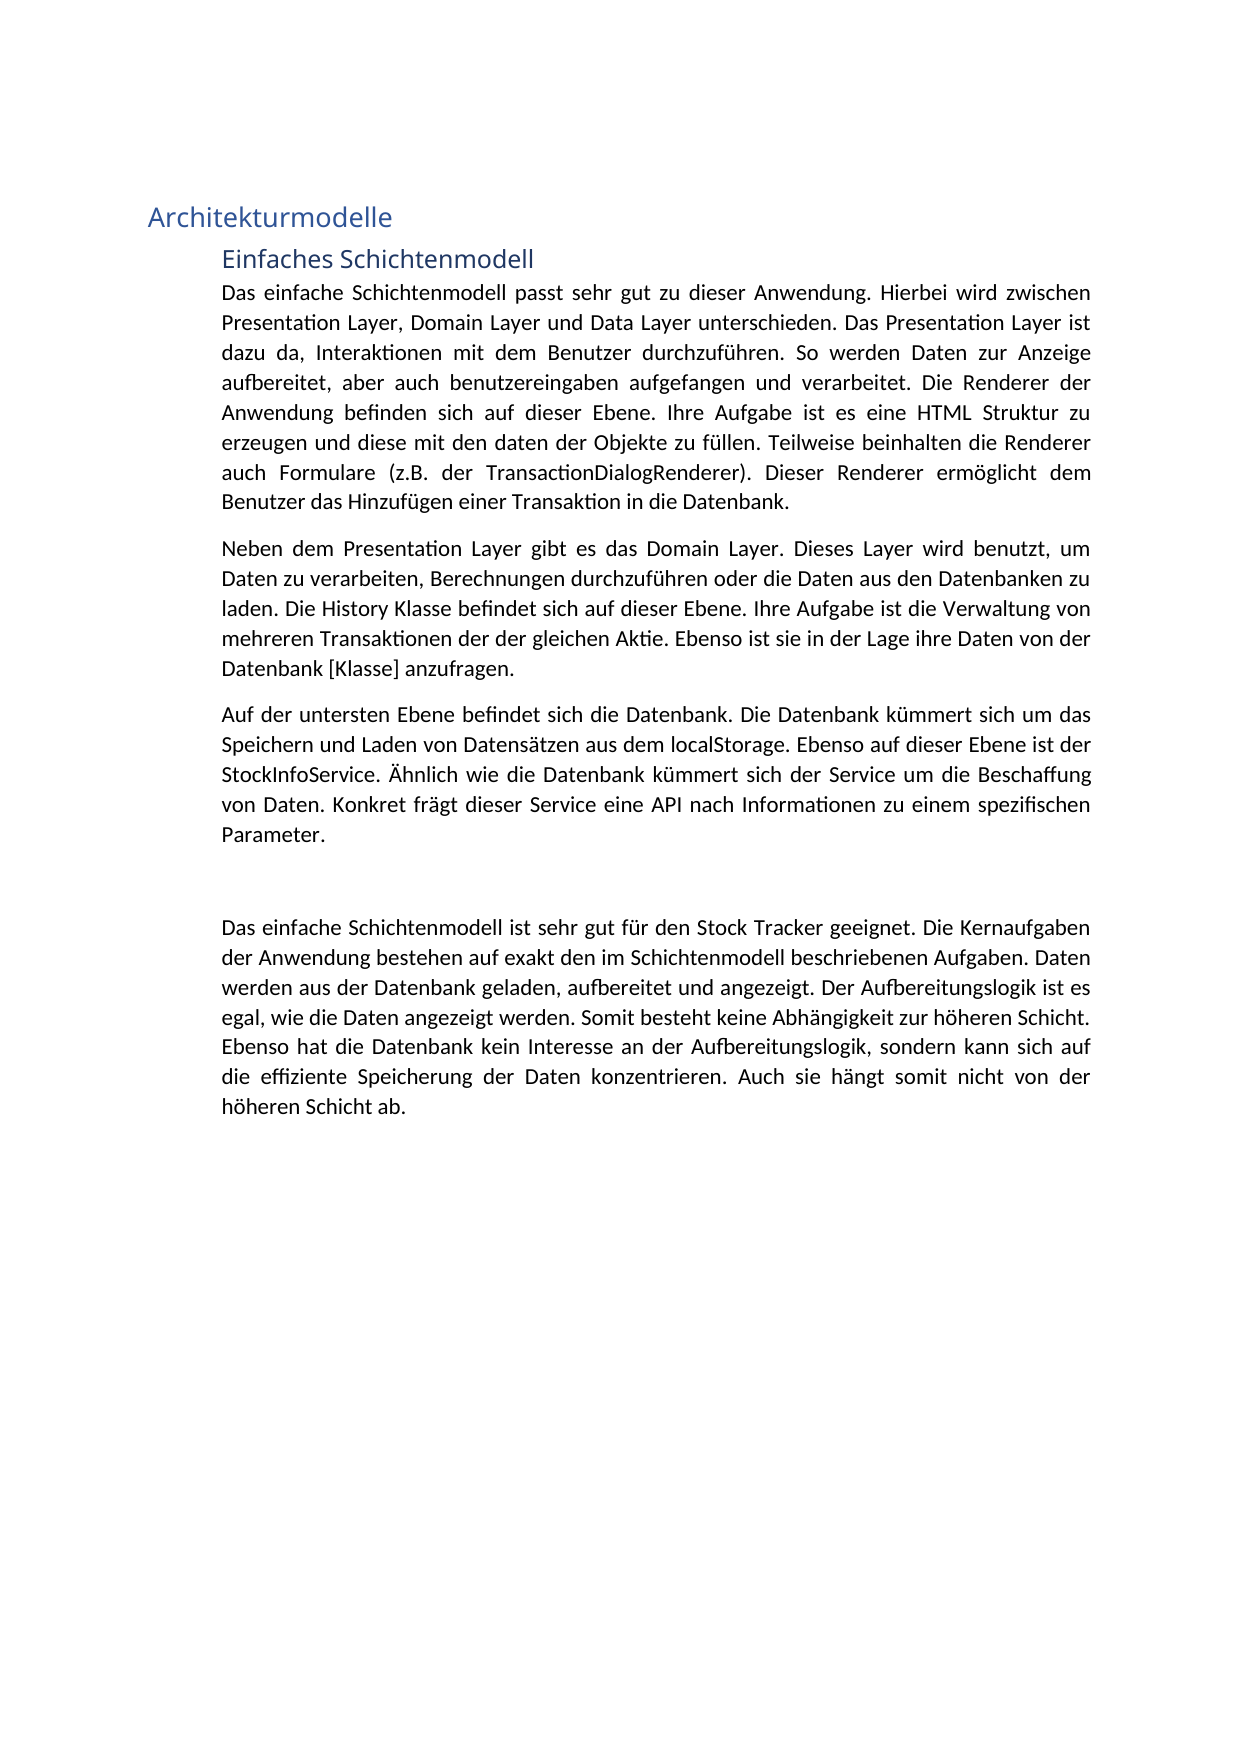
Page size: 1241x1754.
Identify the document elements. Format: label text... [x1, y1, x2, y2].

text Das einfache Schichtenmodell ist sehr gut für den Stock Tracker geeignet. Die Kernaufgaben der Anwendung bestehen auf exakt den im Schichtenmodell beschriebenen Aufgaben. Daten werden aus der Datenbank geladen, aufbereitet und angezeigt. Der Aufbereitungslogik ist es egal, wie die Daten angezeigt werden. Somit besteht keine Abhängigkeit zur höheren Schicht. Ebenso hat die Datenbank kein Interesse an der Aufbereitungslogik, sondern kann sich auf die effiziente Speicherung der Daten konzentrieren. Auch sie hängt somit nicht von der höheren Schicht ab. [221, 913, 1093, 1120]
text Das einfache Schichtenmodell passt sehr gut zu dieser Anwendung. Hierbei wird zwischen Presentation Layer, Domain Layer und Data Layer unterschieden. Das Presentation Layer ist dazu da, Interaktionen mit dem Benutzer durchzuführen. So werden Daten zur Anzeige aufbereitet, aber auch benutzereingaben aufgefangen und verarbeitet. Die Renderer der Anwendung befinden sich auf dieser Ebene. Ihre Aufgabe ist es eine HTML Struktur zu erzeugen und diese mit den daten der Objekte zu füllen. Teilweise beinhalten die Renderer auch Formulare (z.B. der TransactionDialogRenderer). Dieser Renderer ermöglicht dem Benutzer das Hinzufügen einer Transaktion in die Datenbank. [221, 278, 1093, 516]
text Auf der untersten Ebene befindet sich die Datenbank. Die Datenbank kümmert sich um das Speichern und Laden von Datensätzen aus dem localStorage. Ebenso auf dieser Ebene ist der StockInfoService. Ähnlich wie die Datenbank kümmert sich der Service um die Beschaffung von Daten. Konkret frägt dieser Service eine API nach Informationen zu einem spezifischen Parameter. [221, 700, 1093, 848]
subtitle Architekturmodelle [148, 198, 1093, 235]
subtitle Einfaches Schichtenmodell [148, 242, 1093, 276]
text Neben dem Presentation Layer gibt es das Domain Layer. Dieses Layer wird benutzt, um Daten zu verarbeiten, Berechnungen durchzuführen oder die Daten aus den Datenbanken zu laden. Die History Klasse befindet sich auf dieser Ebene. Ihre Aufgabe ist die Verwaltung von mehreren Transaktionen der der gleichen Aktie. Ebenso ist sie in der Lage ihre Daten von der Datenbank [Klasse] anzufragen. [221, 534, 1093, 682]
